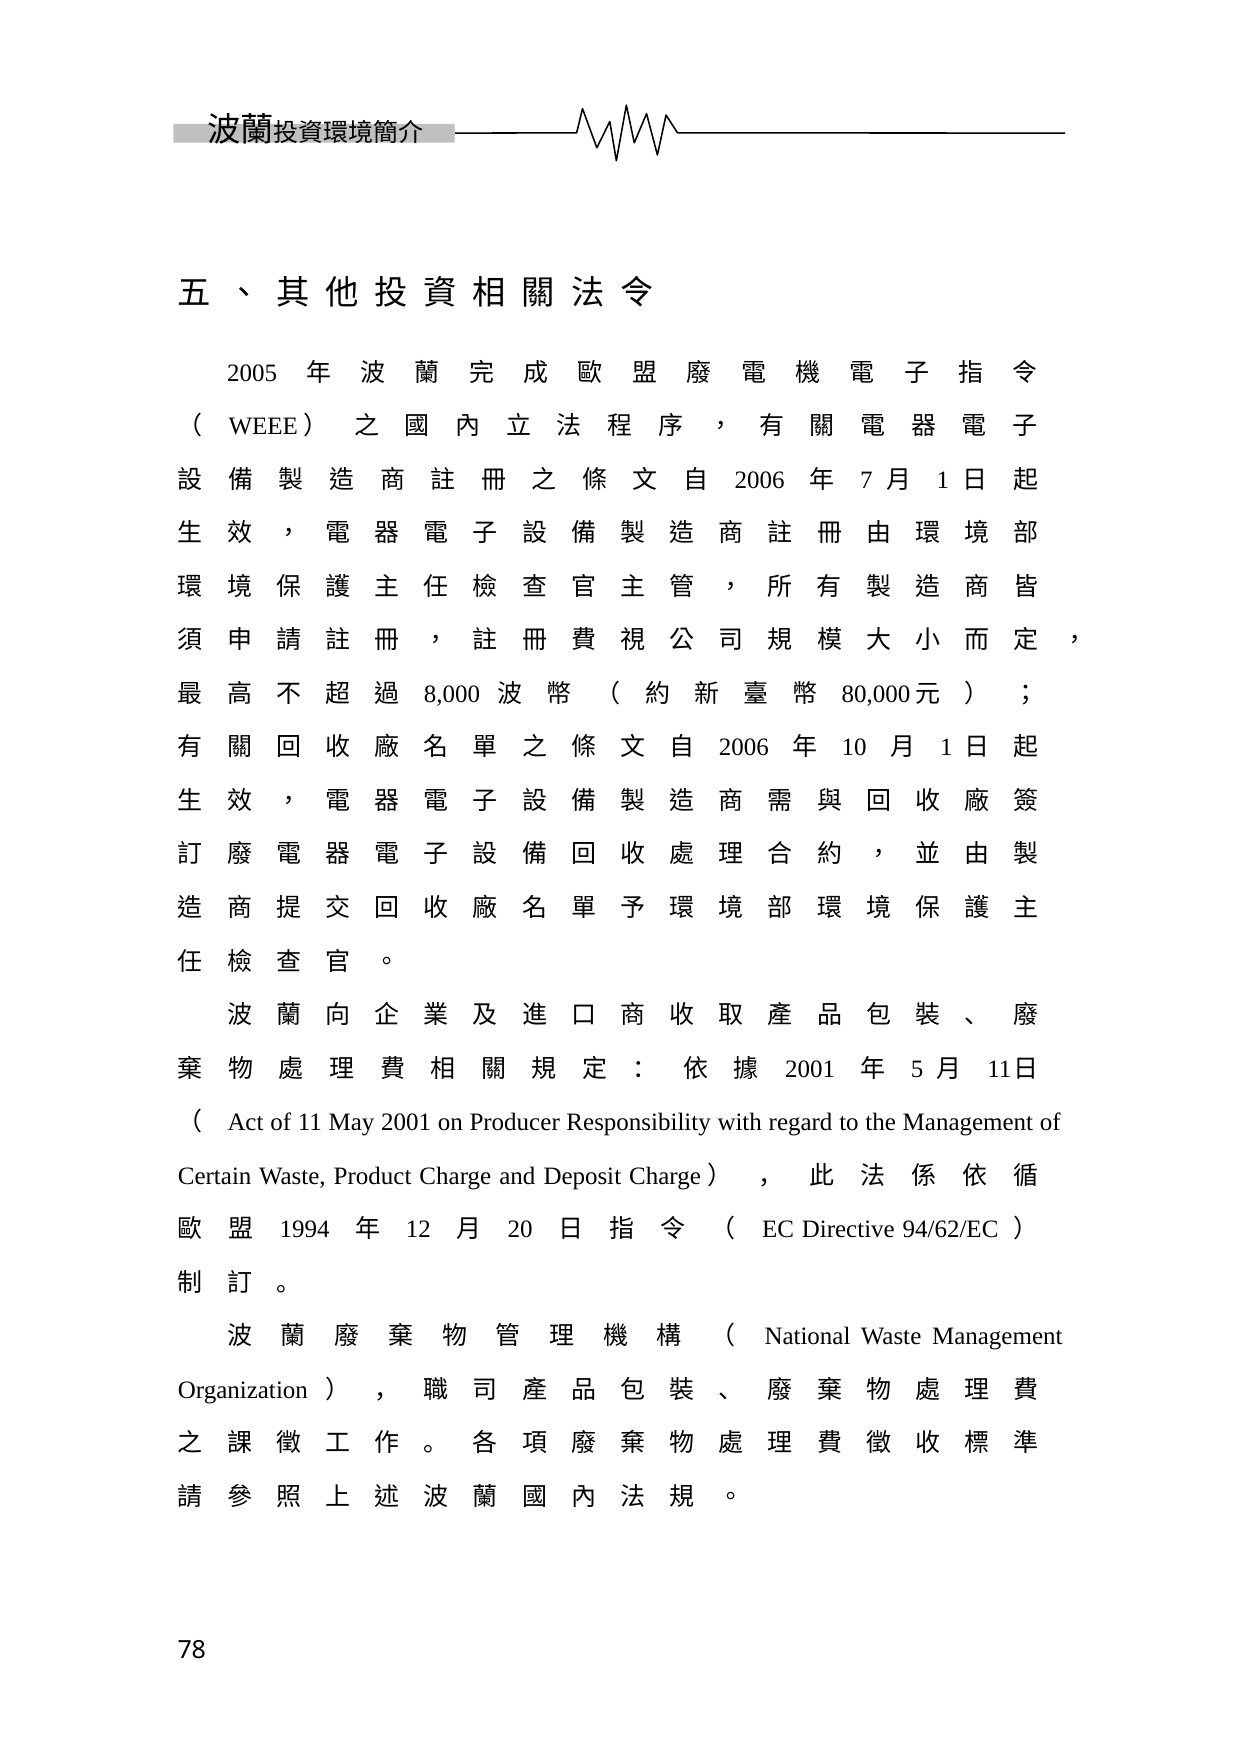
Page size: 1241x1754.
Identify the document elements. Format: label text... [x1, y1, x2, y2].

text 波蘭向企業及進口商收取產品包裝、廢棄物處理費相關規定：依據2001年5月11日（Act of 11 May 2001 on Producer Responsibility with regard to the Management of Certain Waste, Product Charge and Deposit Charge），此法係依循歐盟1994年12月20日指令（EC Directive 94/62/EC）制訂。 [178, 986, 1063, 1307]
text 五、其他投資相關法令 [178, 263, 1063, 317]
text 2005年波蘭完成歐盟廢電機電子指令（WEEE）之國內立法程序，有關電器電子設備製造商註冊之條文自2006年7月1日起生效，電器電子設備製造商註冊由環境部環境保護主任檢查官主管，所有製造商皆須申請註冊，註冊費視公司規模大小而定，最高不超過8,000波幣（約新臺幣80,000元）；有關回收廠名單之條文自2006年10月1日起生效，電器電子設備製造商需與回收廠簽訂廢電器電子設備回收處理合約，並由製造商提交回收廠名單予環境部環境保護主任檢查官。 [178, 343, 1063, 986]
text 波蘭廢棄物管理機構（National Waste Management Organization），職司產品包裝、廢棄物處理費之課徵工作。各項廢棄物處理費徵收標準請參照上述波蘭國內法規。 [178, 1307, 1063, 1521]
